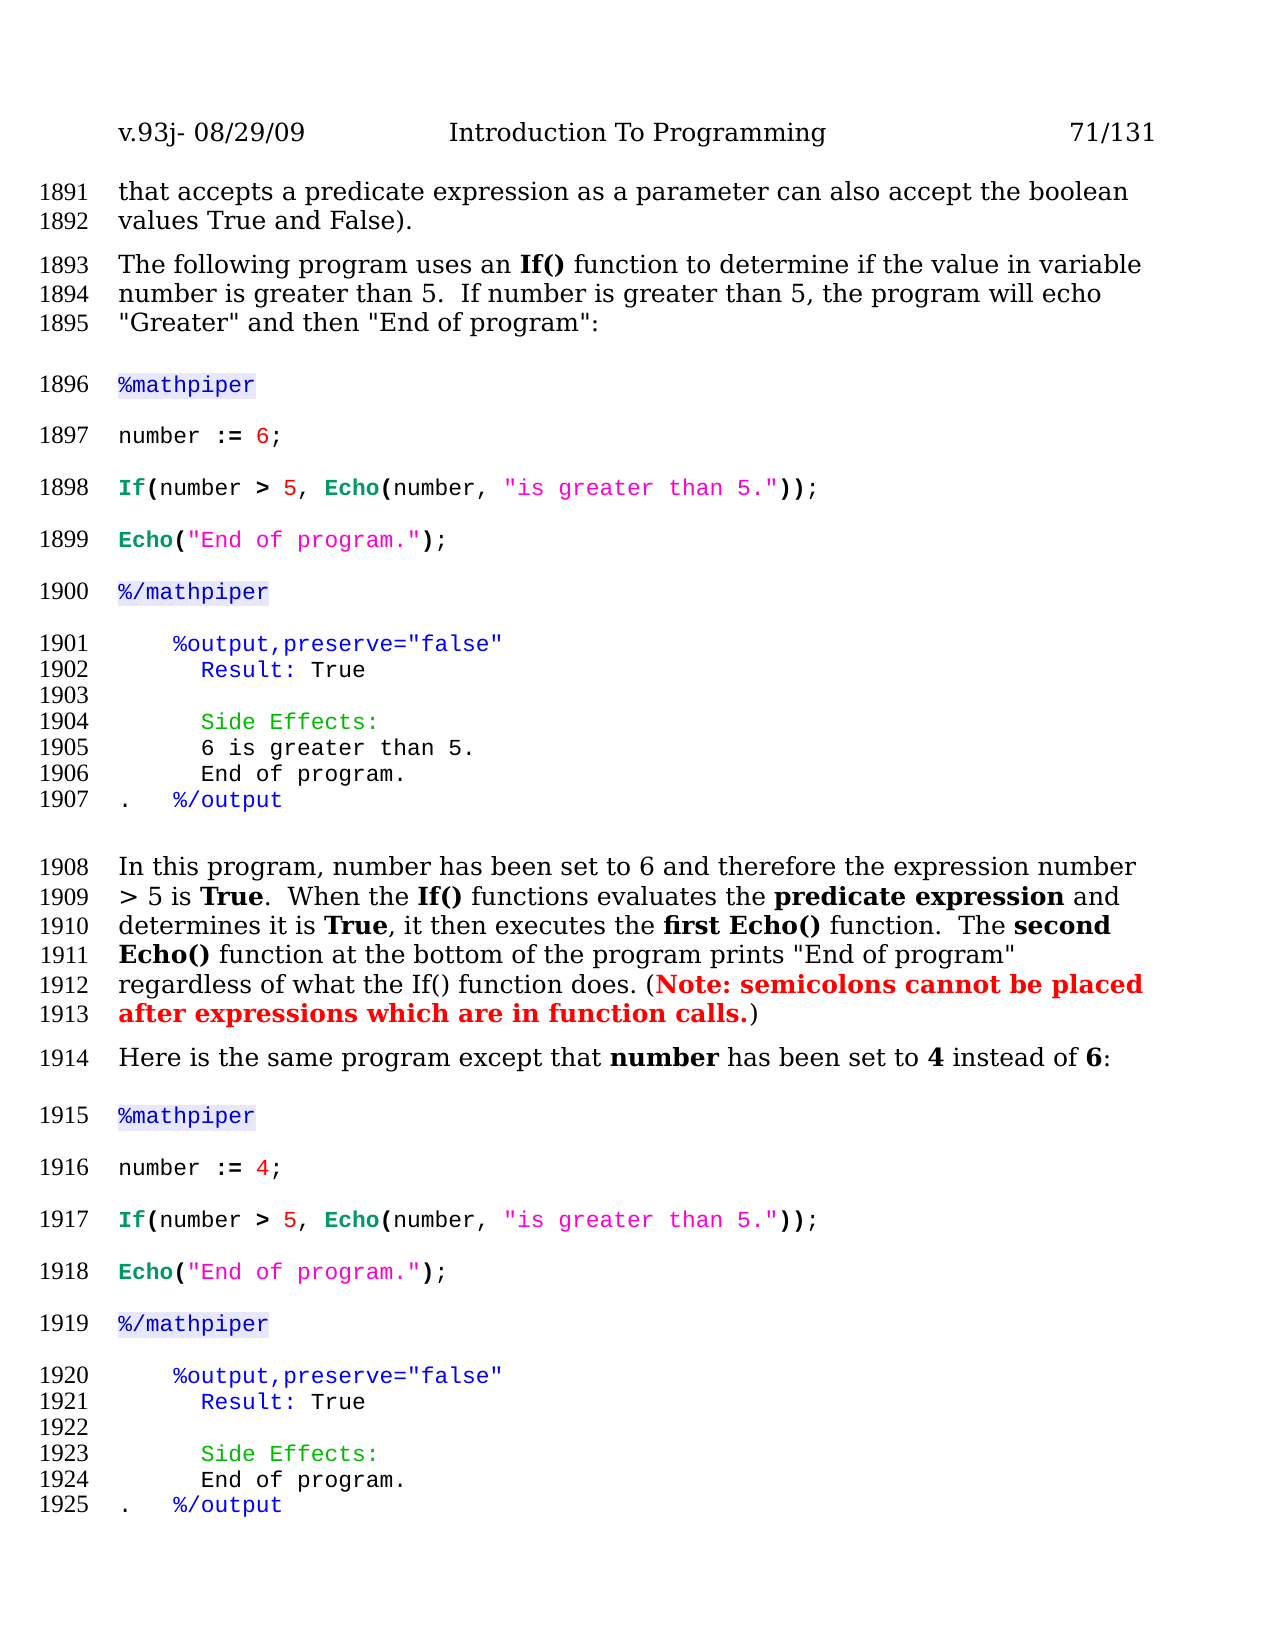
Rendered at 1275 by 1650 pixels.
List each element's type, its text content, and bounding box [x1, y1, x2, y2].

text %mathpiper [118, 1105, 1157, 1131]
text Echo("End of program."); [118, 1260, 1157, 1286]
text that accepts a predicate expression as a parameter can also accept the boolean values True and False). [118, 177, 1157, 235]
text Echo("End of program."); [118, 529, 1157, 554]
text %/mathpiper [118, 1312, 1157, 1338]
text If(number > 5, Echo(number, "is greater than 5.")); [118, 1208, 1157, 1234]
text In this program, number has been set to 6 and therefore the expression number > 5 is True. When the If() functions evaluates the predicate expression and determines it is True, it then executes the first Echo() function. The second Echo() function at the bottom of the program prints "End of program" regardless of what the If() function does. (Note: semicolons cannot be placed after expressions which are in function calls.) [118, 852, 1157, 1028]
text Result: True [118, 1390, 1157, 1416]
text %output,preserve="false" [118, 1364, 1157, 1390]
text number := 6; [118, 425, 1157, 451]
text End of program. [118, 1468, 1157, 1494]
text . %/output [118, 788, 1157, 814]
text The following program uses an If() function to determine if the value in variable number is greater than 5. If number is greater than 5, the program will echo "Greater" and then "End of program": [118, 250, 1157, 338]
text %mathpiper [118, 373, 1157, 399]
text Side Effects: [118, 710, 1157, 736]
text Result: True [118, 658, 1157, 684]
text 6 is greater than 5. [118, 736, 1157, 762]
text Side Effects: [118, 1442, 1157, 1468]
text Here is the same program except that number has been set to 4 instead of 6: [118, 1043, 1157, 1073]
text If(number > 5, Echo(number, "is greater than 5.")); [118, 477, 1157, 503]
text End of program. [118, 762, 1157, 788]
text %output,preserve="false" [118, 632, 1157, 658]
text %/mathpiper [118, 581, 1157, 606]
text . %/output [118, 1494, 1157, 1520]
text number := 4; [118, 1157, 1157, 1183]
